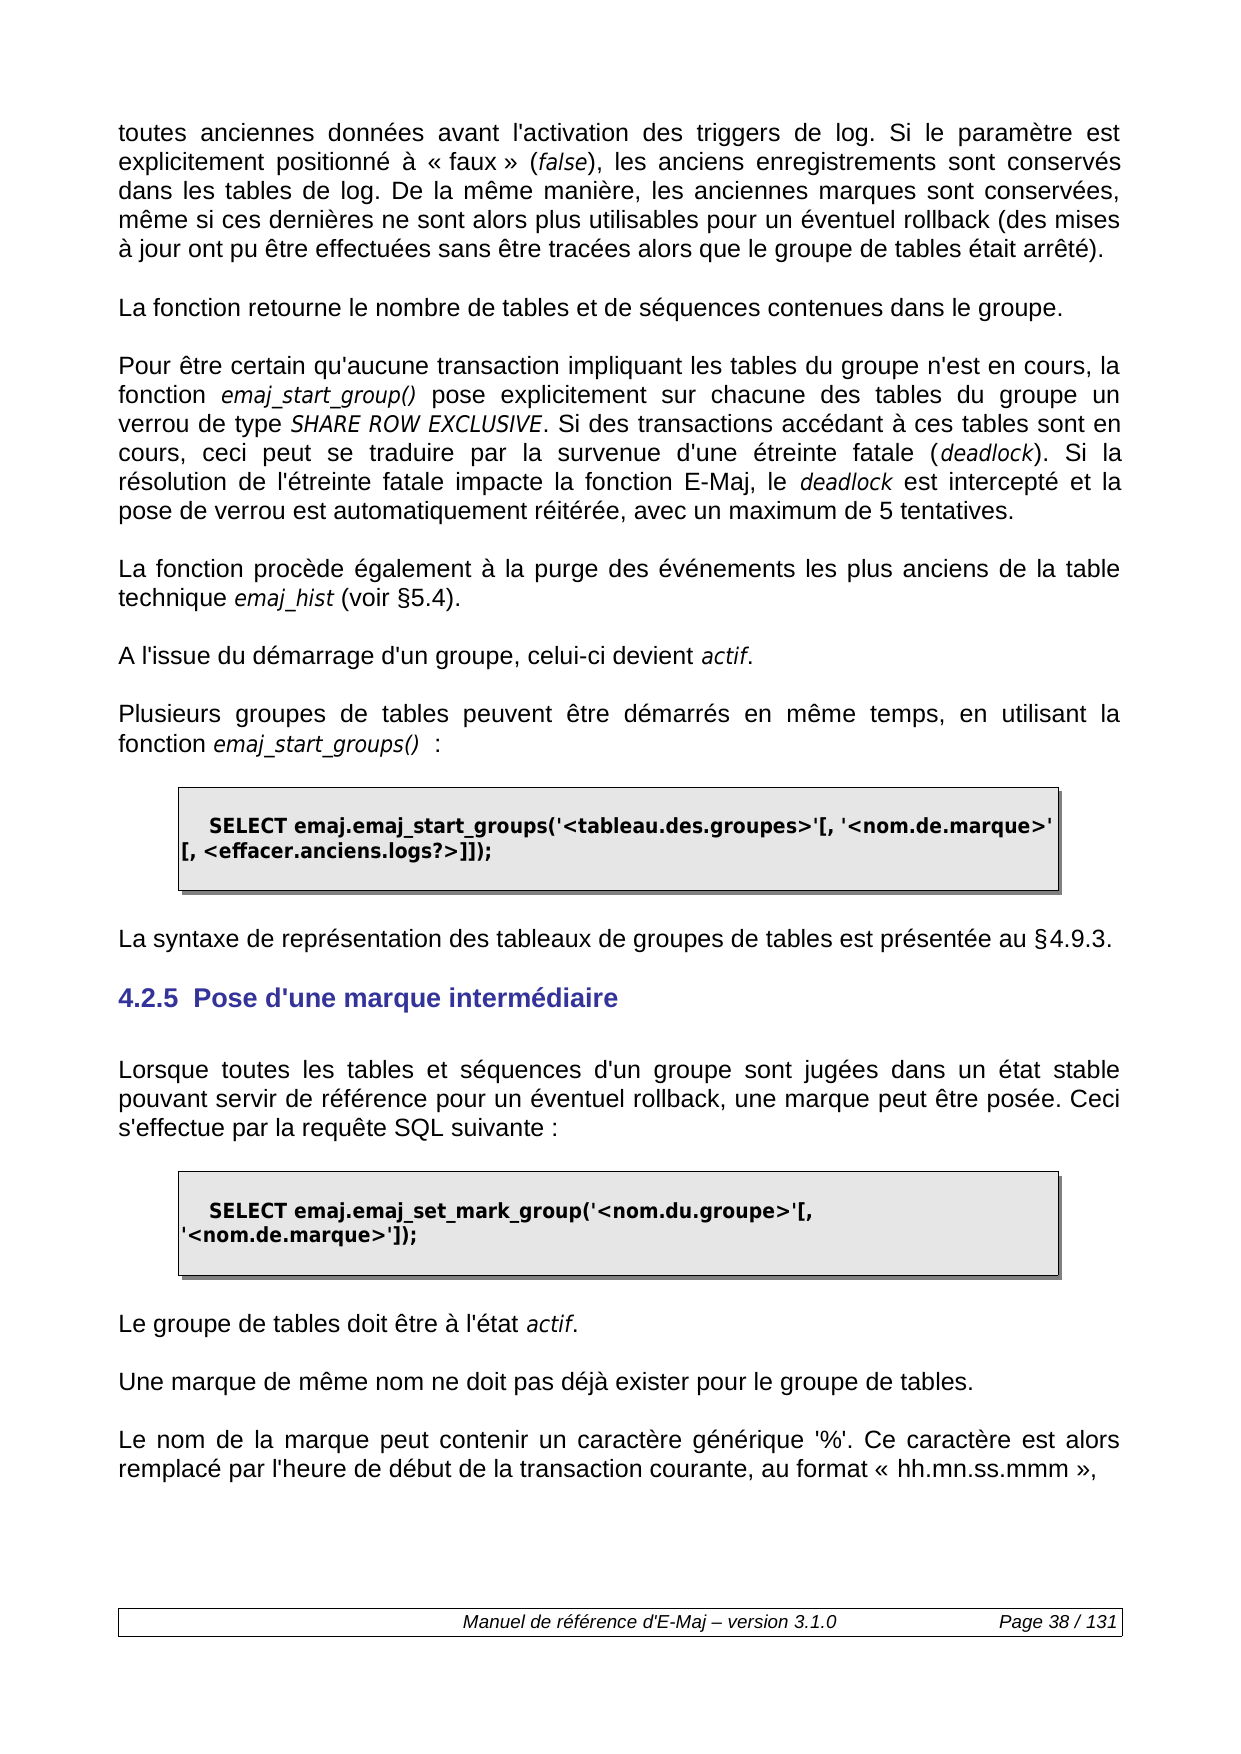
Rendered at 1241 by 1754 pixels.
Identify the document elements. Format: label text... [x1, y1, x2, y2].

text Le groupe de tables doit être à l'état actif. [118, 1309, 1122, 1338]
text Le nom de la marque peut contenir un caractère générique '%'. Ce caractère est alors remplacé par l'heure de début de la transaction courante, au format « hh.mn.ss.mmm », [118, 1425, 1122, 1483]
text SELECT emaj.emaj_set_mark_group('<nom.du.groupe>'[, '<nom.de.marque>']); [179, 1196, 1058, 1245]
subtitle Pose d'une marque intermédiaire [118, 982, 1122, 1013]
text SELECT emaj.emaj_start_groups('<tableau.des.groupes>'[, '<nom.de.marque>' [, <effacer.anciens.logs?>]]); [179, 811, 1058, 860]
text toutes anciennes données avant l'activation des triggers de log. Si le paramètre est explicitement positionné à « faux » (false), les anciens enregistrements sont conservés dans les tables de log. De la même manière, les anciennes marques sont conservées, même si ces dernières ne sont alors plus utilisables pour un éventuel rollback (des mises à jour ont pu être effectuées sans être tracées alors que le groupe de tables était arrêté). [118, 118, 1122, 263]
text Plusieurs groupes de tables peuvent être démarrés en même temps, en utilisant la fonction emaj_start_groups() : [118, 699, 1122, 757]
text La syntaxe de représentation des tableaux de groupes de tables est présentée au §4.9.3. [118, 924, 1122, 953]
text Lorsque toutes les tables et séquences d'un groupe sont jugées dans un état stable pouvant servir de référence pour un éventuel rollback, une marque peut être posée. Ceci s'effectue par la requête SQL suivante : [118, 1055, 1122, 1142]
text La fonction retourne le nombre de tables et de séquences contenues dans le groupe. [118, 292, 1122, 322]
text Une marque de même nom ne doit pas déjà exister pour le groupe de tables. [118, 1367, 1122, 1396]
text Pour être certain qu'aucune transaction impliquant les tables du groupe n'est en cours, la fonction emaj_start_group() pose explicitement sur chacune des tables du groupe un verrou de type SHARE ROW EXCLUSIVE. Si des transactions accédant à ces tables sont en cours, ceci peut se traduire par la survenue d'une étreinte fatale (deadlock). Si la résolution de l'étreinte fatale impacte la fonction E-Maj, le deadlock est intercepté et la pose de verrou est automatiquement réitérée, avec un maximum de 5 tentatives. [118, 351, 1122, 525]
text La fonction procède également à la purge des événements les plus anciens de la table technique emaj_hist (voir §5.4). [118, 554, 1122, 612]
text A l'issue du démarrage d'un groupe, celui-ci devient actif. [118, 641, 1122, 670]
